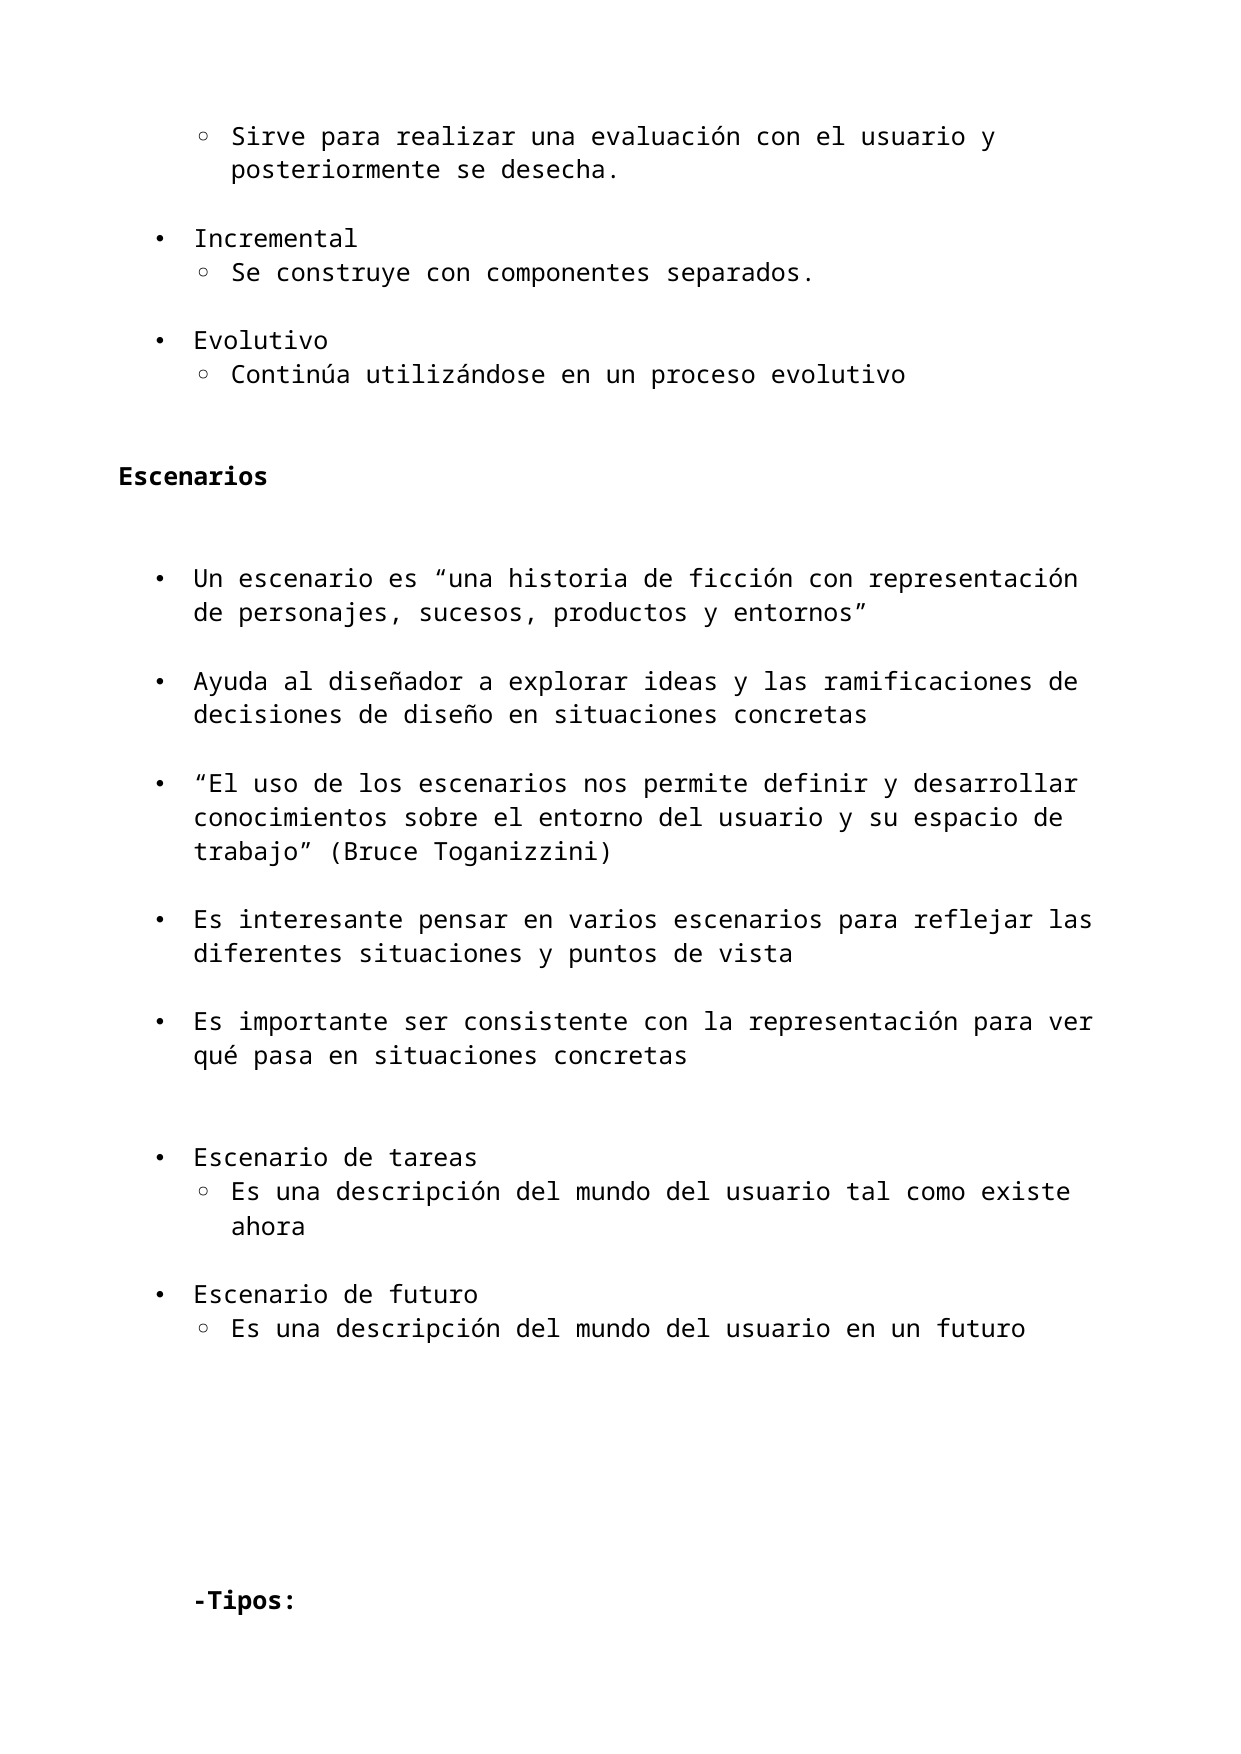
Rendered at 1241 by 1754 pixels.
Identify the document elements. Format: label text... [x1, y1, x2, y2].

list Escenario de tareas [156, 1140, 1122, 1174]
list Es una descripción del mundo del usuario tal como existe ahora [193, 1174, 1122, 1242]
list Sirve para realizar una evaluación con el usuario y posteriormente se desecha. [193, 118, 1122, 186]
list “El uso de los escenarios nos permite definir y desarrollar conocimientos sobre el entorno del usuario y su espacio de trabajo” (Bruce Toganizzini) [156, 765, 1122, 867]
list Continúa utilizándose en un proceso evolutivo [193, 357, 1122, 391]
list Un escenario es “una historia de ficción con representación de personajes, sucesos, productos y entornos” [156, 561, 1122, 629]
list Es importante ser consistente con la representación para ver qué pasa en situaciones concretas [156, 1004, 1122, 1072]
list Ayuda al diseñador a explorar ideas y las ramificaciones de decisiones de diseño en situaciones concretas [156, 663, 1122, 731]
text -Tipos: [118, 1583, 1122, 1617]
list Escenario de futuro [156, 1276, 1122, 1310]
list Evolutivo [156, 322, 1122, 357]
list Se construye con componentes separados. [193, 254, 1122, 288]
list Es una descripción del mundo del usuario en un futuro [193, 1310, 1122, 1344]
list Incremental [156, 220, 1122, 254]
list Es interesante pensar en varios escenarios para reflejar las diferentes situaciones y puntos de vista [156, 902, 1122, 970]
text Escenarios [118, 459, 1122, 493]
